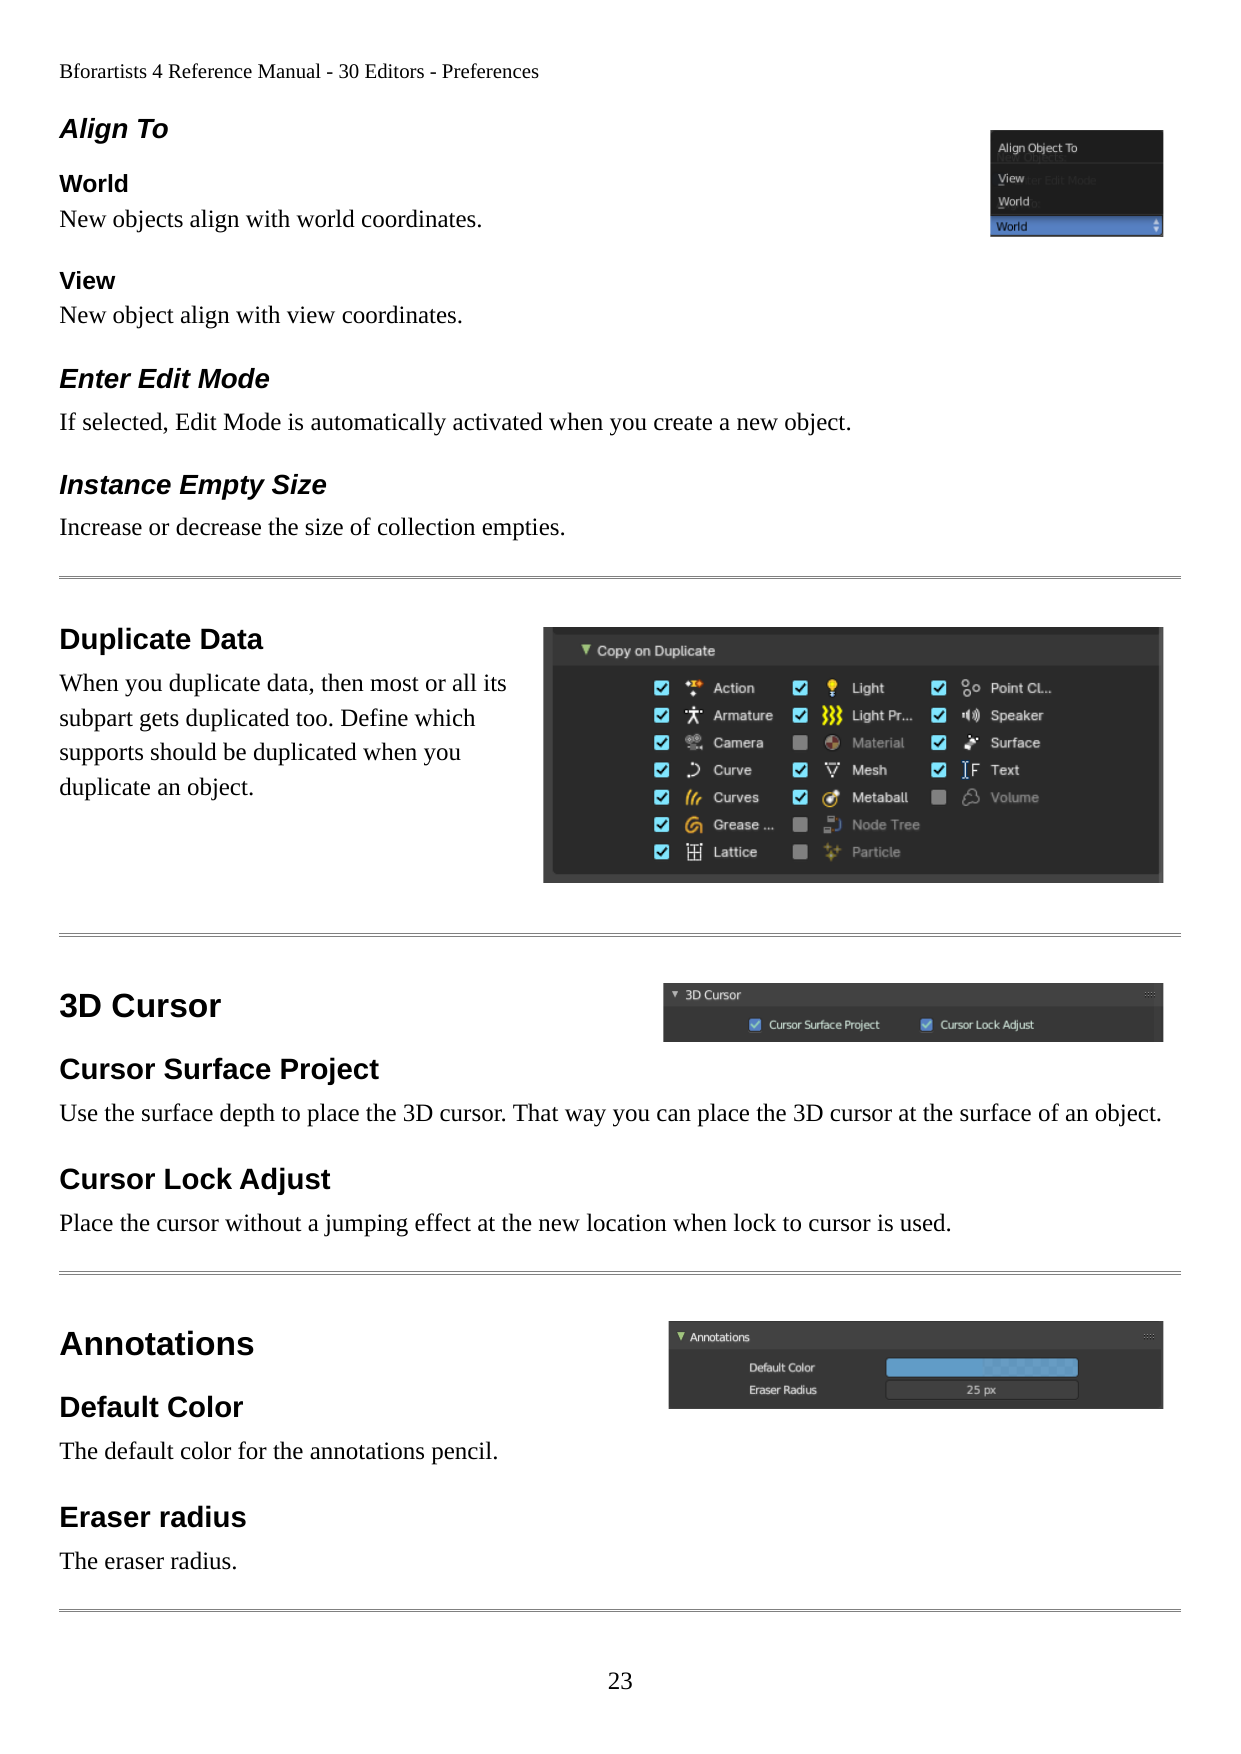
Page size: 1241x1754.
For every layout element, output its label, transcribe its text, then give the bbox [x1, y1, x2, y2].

subtitle Enter Edit Mode [59, 362, 1181, 394]
subtitle 3D Cursor [59, 986, 663, 1025]
text Increase or decrease the size of collection empties. [59, 512, 1181, 541]
subtitle [1164, 169, 1181, 198]
text Use the surface depth to place the 3D cursor. That way you can place the 3D cursor at the surface of an object. [59, 1098, 1181, 1127]
subtitle Cursor Lock Adjust [59, 1162, 1181, 1196]
text The default color for the annotations pencil. [59, 1436, 1181, 1465]
subtitle World [59, 169, 990, 198]
picture [668, 1321, 1164, 1409]
subtitle Eraser radius [59, 1500, 1181, 1533]
subtitle [1164, 986, 1181, 1025]
subtitle Annotations [59, 1324, 668, 1363]
text If selected, Edit Mode is automatically activated when you create a new object. [59, 407, 1181, 435]
text The eraser radius. [59, 1546, 1181, 1575]
subtitle Instance Empty Size [59, 468, 1181, 500]
picture [543, 627, 1164, 883]
text New objects align with world coordinates. [59, 204, 990, 233]
subtitle Align To [59, 113, 1181, 144]
subtitle Duplicate Data [59, 622, 1181, 656]
subtitle View [59, 266, 1181, 294]
text Place the cursor without a jumping effect at the new location when lock to cursor is used. [59, 1208, 1181, 1237]
picture [990, 130, 1164, 237]
text When you duplicate data, then most or all its subpart gets duplicated too. Define which supports should be duplicated when you duplicate an object. [59, 668, 543, 801]
subtitle [1164, 1324, 1181, 1363]
subtitle Cursor Surface Project [59, 1052, 1181, 1086]
subtitle Default Color [59, 1390, 1181, 1423]
picture [663, 983, 1164, 1042]
text New object align with view coordinates. [59, 301, 1181, 329]
